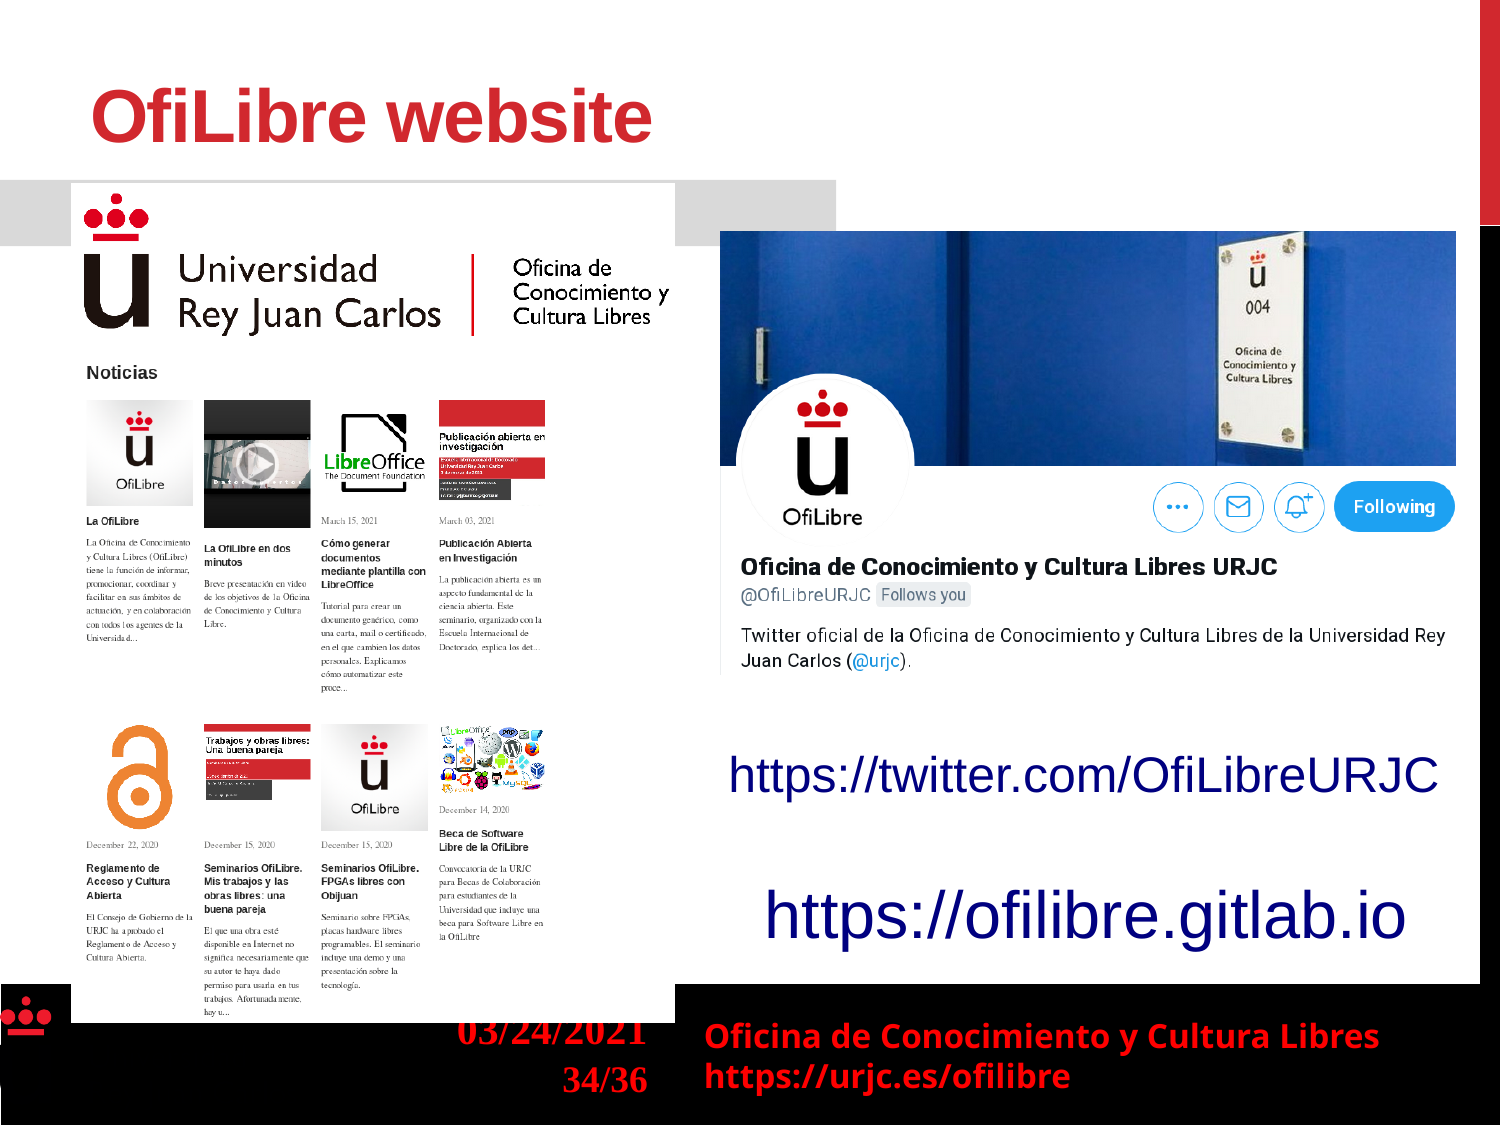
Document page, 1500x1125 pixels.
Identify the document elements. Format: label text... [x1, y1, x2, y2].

picture [71, 183, 675, 1023]
text_box https://twitter.com/OfiLibreURJC [713, 739, 1456, 811]
text_box OfiLibre website [0, 24, 1326, 172]
text_box https://ofilibre.gitlab.io [750, 870, 1424, 961]
picture [720, 231, 1456, 676]
title [75, 15, 1425, 172]
